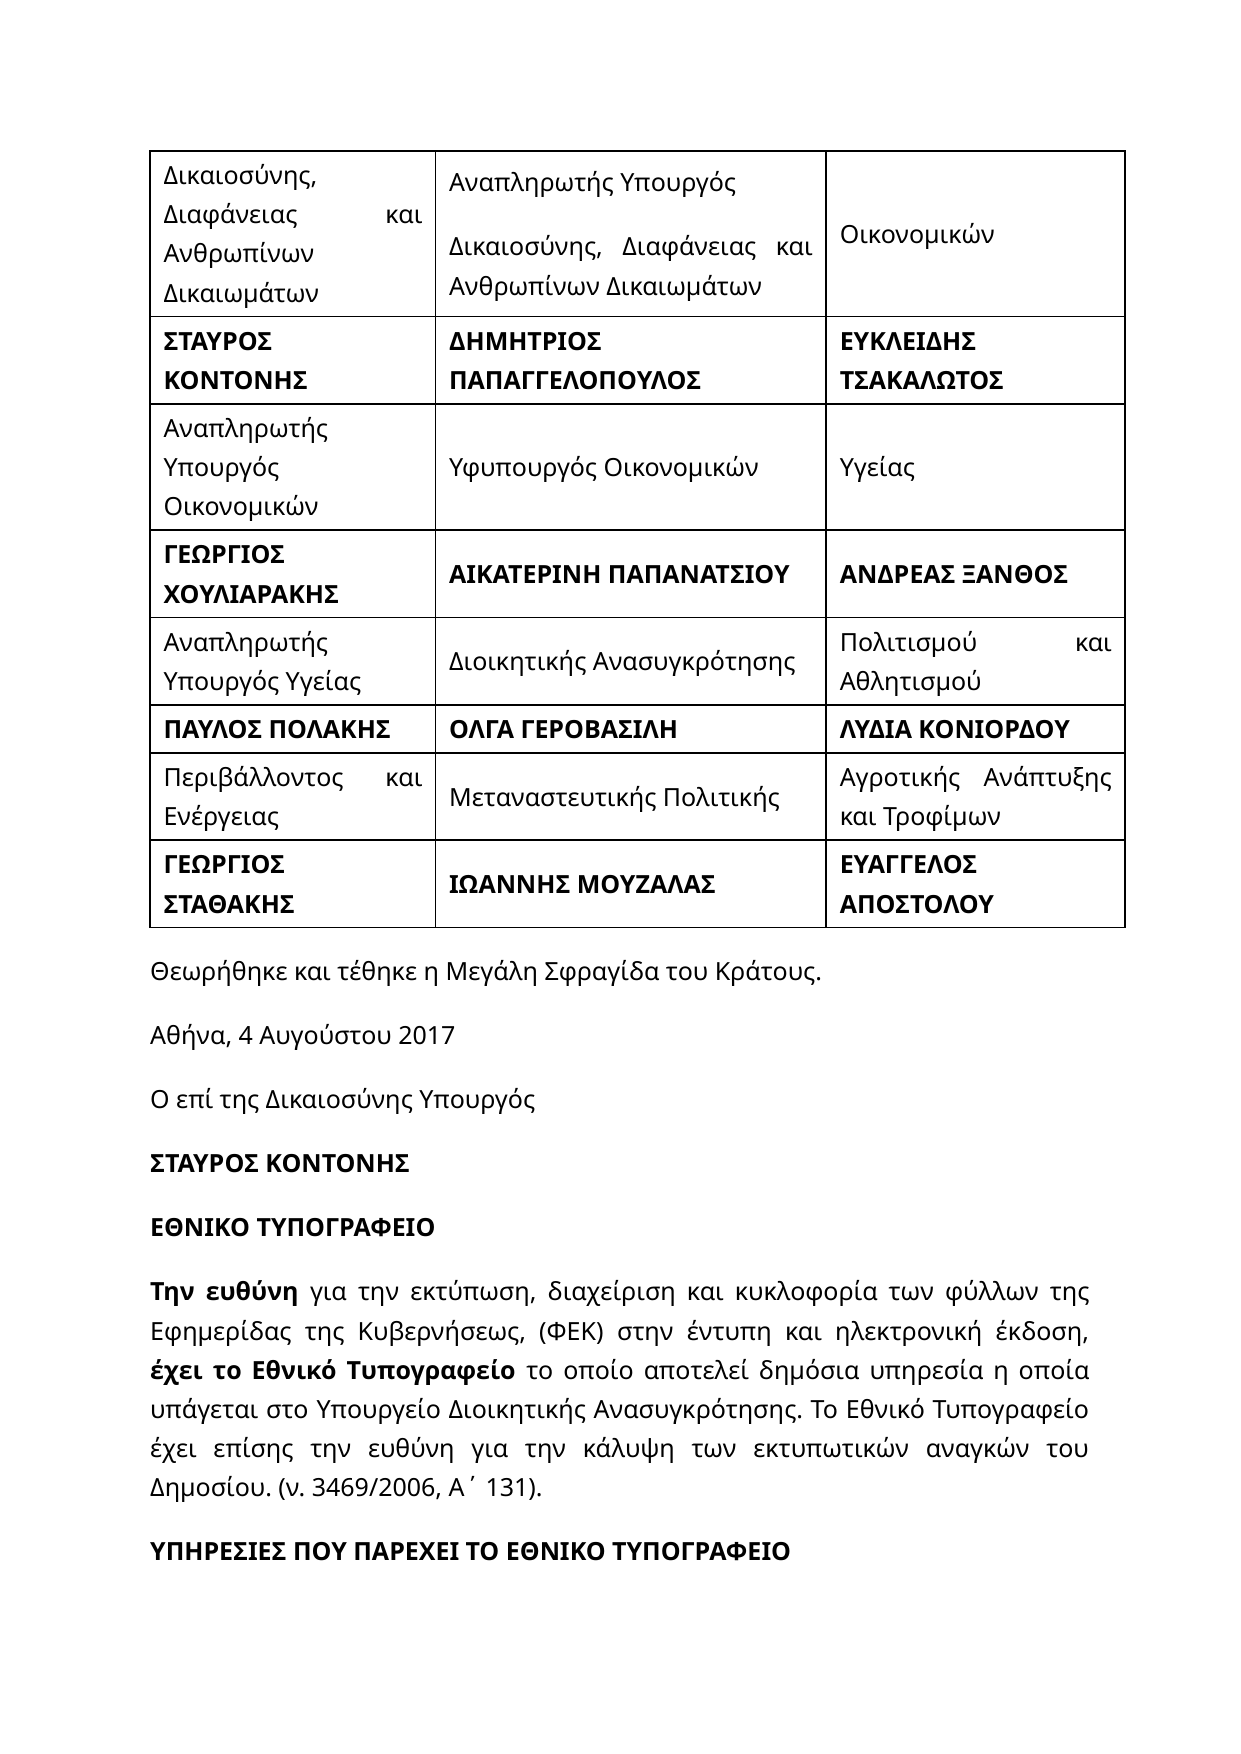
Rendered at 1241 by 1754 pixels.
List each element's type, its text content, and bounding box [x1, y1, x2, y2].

table_cell ΟΛΓΑ ΓΕΡΟΒΑΣΙΛΗ [436, 706, 825, 752]
text ΕΘΝΙΚΟ ΤΥΠΟΓΡΑΦΕΙΟ [150, 1210, 1090, 1244]
text Ο επί της Δικαιοσύνης Υπουργός [150, 1082, 1090, 1116]
table_cell ΕΥΑΓΓΕΛΟΣ ΑΠΟΣΤΟΛΟΥ [827, 841, 1124, 927]
table_cell ΠΑΥΛΟΣ ΠΟΛΑΚΗΣ [151, 706, 435, 752]
table_cell ΑΙΚΑΤΕΡΙΝΗ ΠΑΠΑΝΑΤΣΙΟΥ [436, 531, 825, 617]
text Θεωρήθηκε και τέθηκε η Μεγάλη Σφραγίδα του Κράτους. [150, 953, 1090, 987]
table_cell ΓΕΩΡΓΙΟΣ ΣΤΑΘΑΚΗΣ [151, 841, 435, 927]
table_cell ΓΕΩΡΓΙΟΣ ΧΟΥΛΙΑΡΑΚΗΣ [151, 531, 435, 617]
table_cell ΣΤΑΥΡΟΣ ΚΟΝΤΟΝΗΣ [151, 317, 435, 403]
table_cell Αναπληρωτής Υπουργός Δικαιοσύνης, Διαφάνειας και Ανθρωπίνων Δικαιωμάτων [436, 152, 825, 316]
table_cell ΑΝΔΡΕΑΣ ΞΑΝΘΟΣ [827, 531, 1124, 617]
table_cell Πολιτισμού και Αθλητισμού [827, 618, 1124, 704]
table_cell Αναπληρωτής Υπουργός Οικονομικών [151, 405, 435, 529]
table_cell Μεταναστευτικής Πολιτικής [436, 754, 825, 839]
table_cell Δικαιοσύνης, Διαφάνειας και Ανθρωπίνων Δικαιωμάτων [151, 152, 435, 316]
table_cell Υφυπουργός Οικονομικών [436, 405, 825, 529]
table_cell Οικονομικών [827, 152, 1124, 316]
text ΥΠΗΡΕΣΙΕΣ ΠΟΥ ΠΑΡΕΧΕΙ ΤΟ ΕΘΝΙΚΟ ΤΥΠΟΓΡΑΦΕΙΟ [150, 1534, 1090, 1568]
table_cell ΛΥΔΙΑ ΚΟΝΙΟΡΔΟΥ [827, 706, 1124, 752]
table_cell Αγροτικής Ανάπτυξης και Τροφίμων [827, 754, 1124, 839]
text Την ευθύνη για την εκτύπωση, διαχείριση και κυκλοφορία των φύλλων της Εφημερίδας της Κυβερνήσεως, (ΦΕΚ) στην έντυπη και ηλεκτρονική έκδοση, έχει το Εθνικό Tυπογραφείο το οποίο αποτελεί δημόσια υπηρεσία η οποία υπάγεται στο Υπουργείο Διοικητικής Ανασυγκρότησης. Το Εθνικό Τυπογραφείο έχει επίσης την ευθύνη για την κάλυψη των εκτυπωτικών αναγκών του Δημοσίου. (ν. 3469/2006, Α΄ 131). [150, 1274, 1090, 1504]
table_cell ΔΗΜΗΤΡΙΟΣ ΠΑΠΑΓΓΕΛΟΠΟΥΛΟΣ [436, 317, 825, 403]
text Αθήνα, 4 Αυγούστου 2017 [150, 1017, 1090, 1051]
table_cell Περιβάλλοντος και Ενέργειας [151, 754, 435, 839]
table_cell Αναπληρωτής Υπουργός Υγείας [151, 618, 435, 704]
text ΣΤΑΥΡΟΣ ΚΟΝΤΟΝΗΣ [150, 1146, 1090, 1180]
table_cell ΙΩΑΝΝΗΣ ΜΟΥΖΑΛΑΣ [436, 841, 825, 927]
table_cell Υγείας [827, 405, 1124, 529]
table_cell ΕΥΚΛΕΙΔΗΣ ΤΣΑΚΑΛΩΤΟΣ [827, 317, 1124, 403]
table_cell Διοικητικής Ανασυγκρότησης [436, 618, 825, 704]
